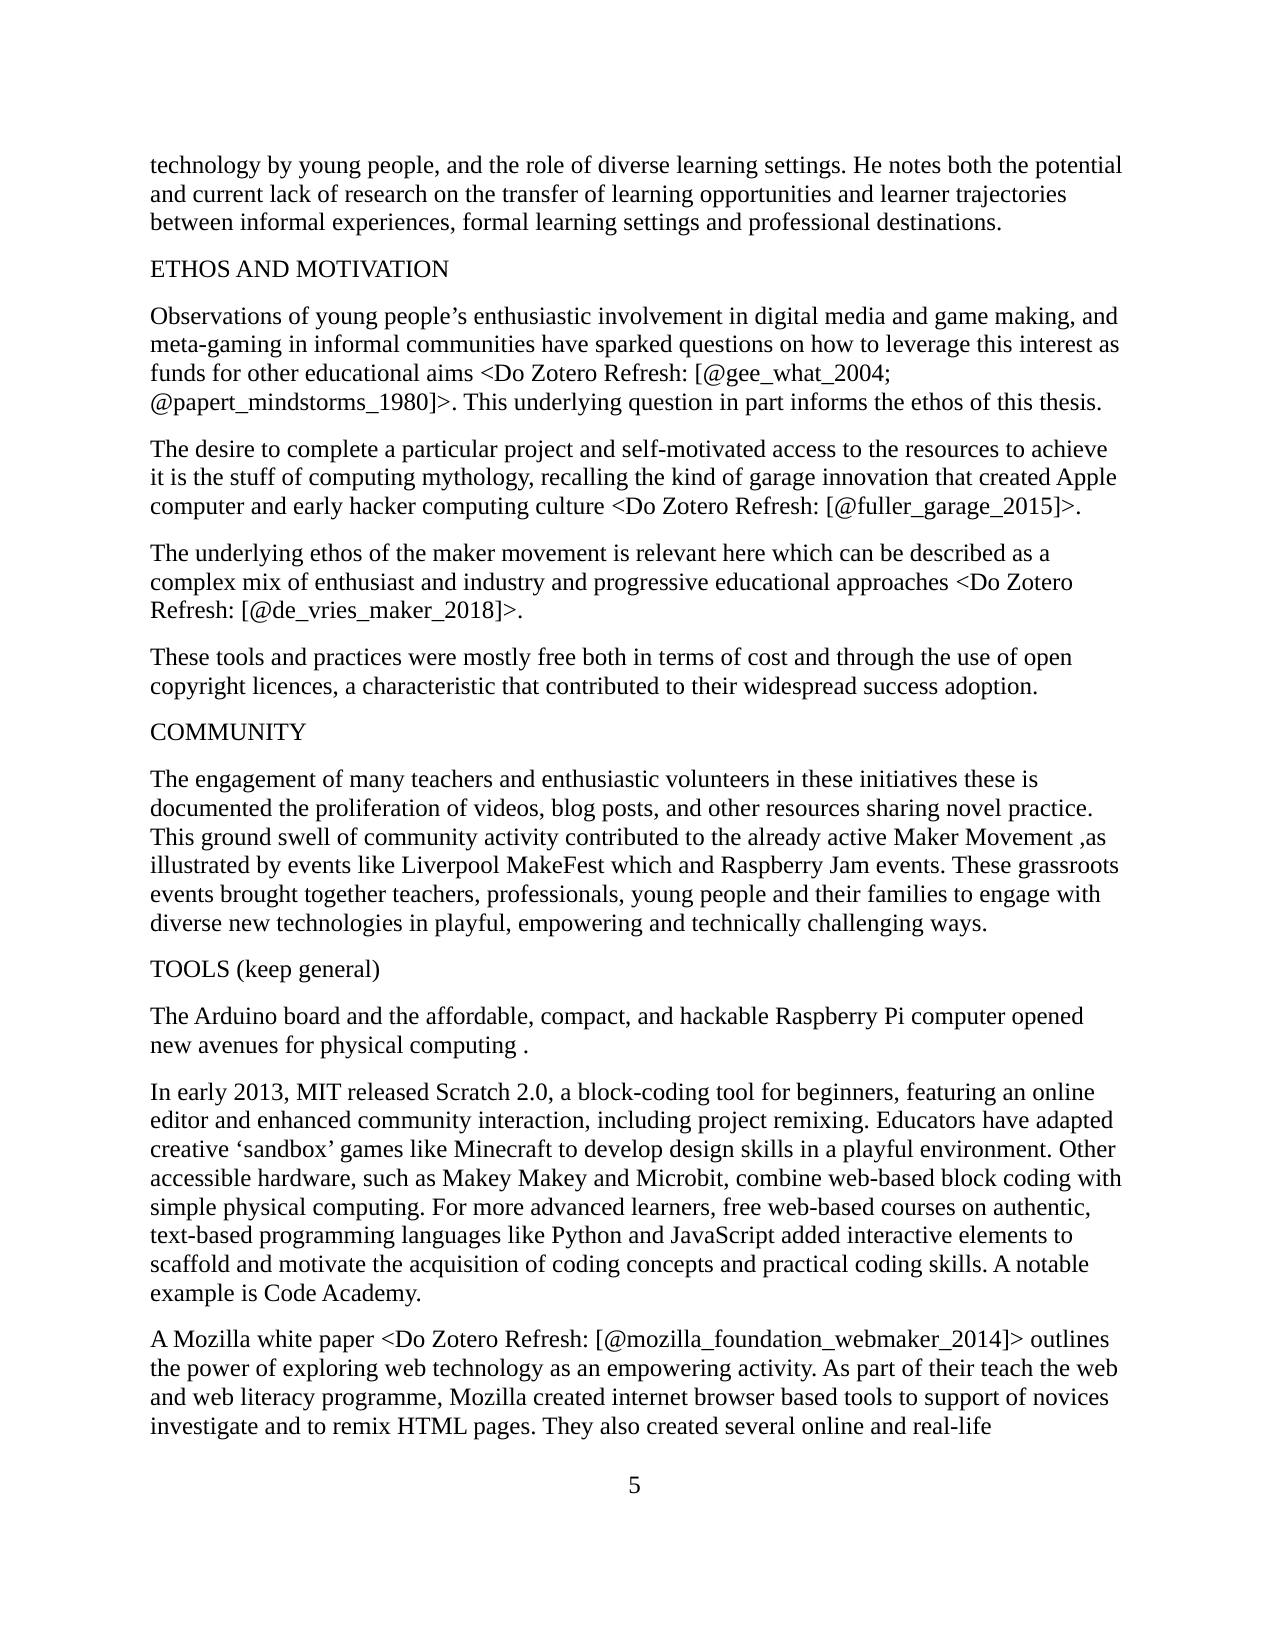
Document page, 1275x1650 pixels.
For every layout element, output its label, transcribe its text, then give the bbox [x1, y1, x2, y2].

text The underlying ethos of the maker movement is relevant here which can be described as a complex mix of enthusiast and industry and progressive educational approaches <Do Zotero Refresh: [@de_vries_maker_2018]>. [150, 538, 1125, 624]
text A Mozilla white paper <Do Zotero Refresh: [@mozilla_foundation_webmaker_2014]> outlines the power of exploring web technology as an empowering activity. As part of their teach the web and web literacy programme, Mozilla created internet browser based tools to support of novices investigate and to remix HTML pages. They also created several online and real-life [150, 1324, 1125, 1439]
text TOOLS (keep general) [150, 954, 1125, 983]
text These tools and practices were mostly free both in terms of cost and through the use of open copyright licences, a characteristic that contributed to their widespread success adoption. [150, 642, 1125, 699]
text The desire to complete a particular project and self-motivated access to the resources to achieve it is the stuff of computing mythology, recalling the kind of garage innovation that created Apple computer and early hacker computing culture <Do Zotero Refresh: [@fuller_garage_2015]>. [150, 434, 1125, 520]
text In early 2013, MIT released Scratch 2.0, a block-coding tool for beginners, featuring an online editor and enhanced community interaction, including project remixing. Educators have adapted creative ‘sandbox’ games like Minecraft to develop design skills in a playful environment. Other accessible hardware, such as Makey Makey and Microbit, combine web-based block coding with simple physical computing. For more advanced learners, free web-based courses on authentic, text-based programming languages like Python and JavaScript added interactive elements to scaffold and motivate the acquisition of coding concepts and practical coding skills. A notable example is Code Academy. [150, 1077, 1125, 1307]
text technology by young people, and the role of diverse learning settings. He notes both the potential and current lack of research on the transfer of learning opportunities and learner trajectories between informal experiences, formal learning settings and professional destinations. [150, 150, 1125, 236]
text Observations of young people’s enthusiastic involvement in digital media and game making, and meta-gaming in informal communities have sparked questions on how to leverage this interest as funds for other educational aims <Do Zotero Refresh: [@gee_what_2004; @papert_mindstorms_1980]>. This underlying question in part informs the ethos of this thesis. [150, 301, 1125, 416]
text ETHOS AND MOTIVATION [150, 254, 1125, 283]
text The Arduino board and the affordable, compact, and hackable Raspberry Pi computer opened new avenues for physical computing . [150, 1001, 1125, 1059]
text COMMUNITY [150, 717, 1125, 746]
text The engagement of many teachers and enthusiastic volunteers in these initiatives these is documented the proliferation of videos, blog posts, and other resources sharing novel practice. This ground swell of community activity contributed to the already active Maker Movement ,as illustrated by events like Liverpool MakeFest which and Raspberry Jam events. These grassroots events brought together teachers, professionals, young people and their families to engage with diverse new technologies in playful, empowering and technically challenging ways. [150, 764, 1125, 937]
